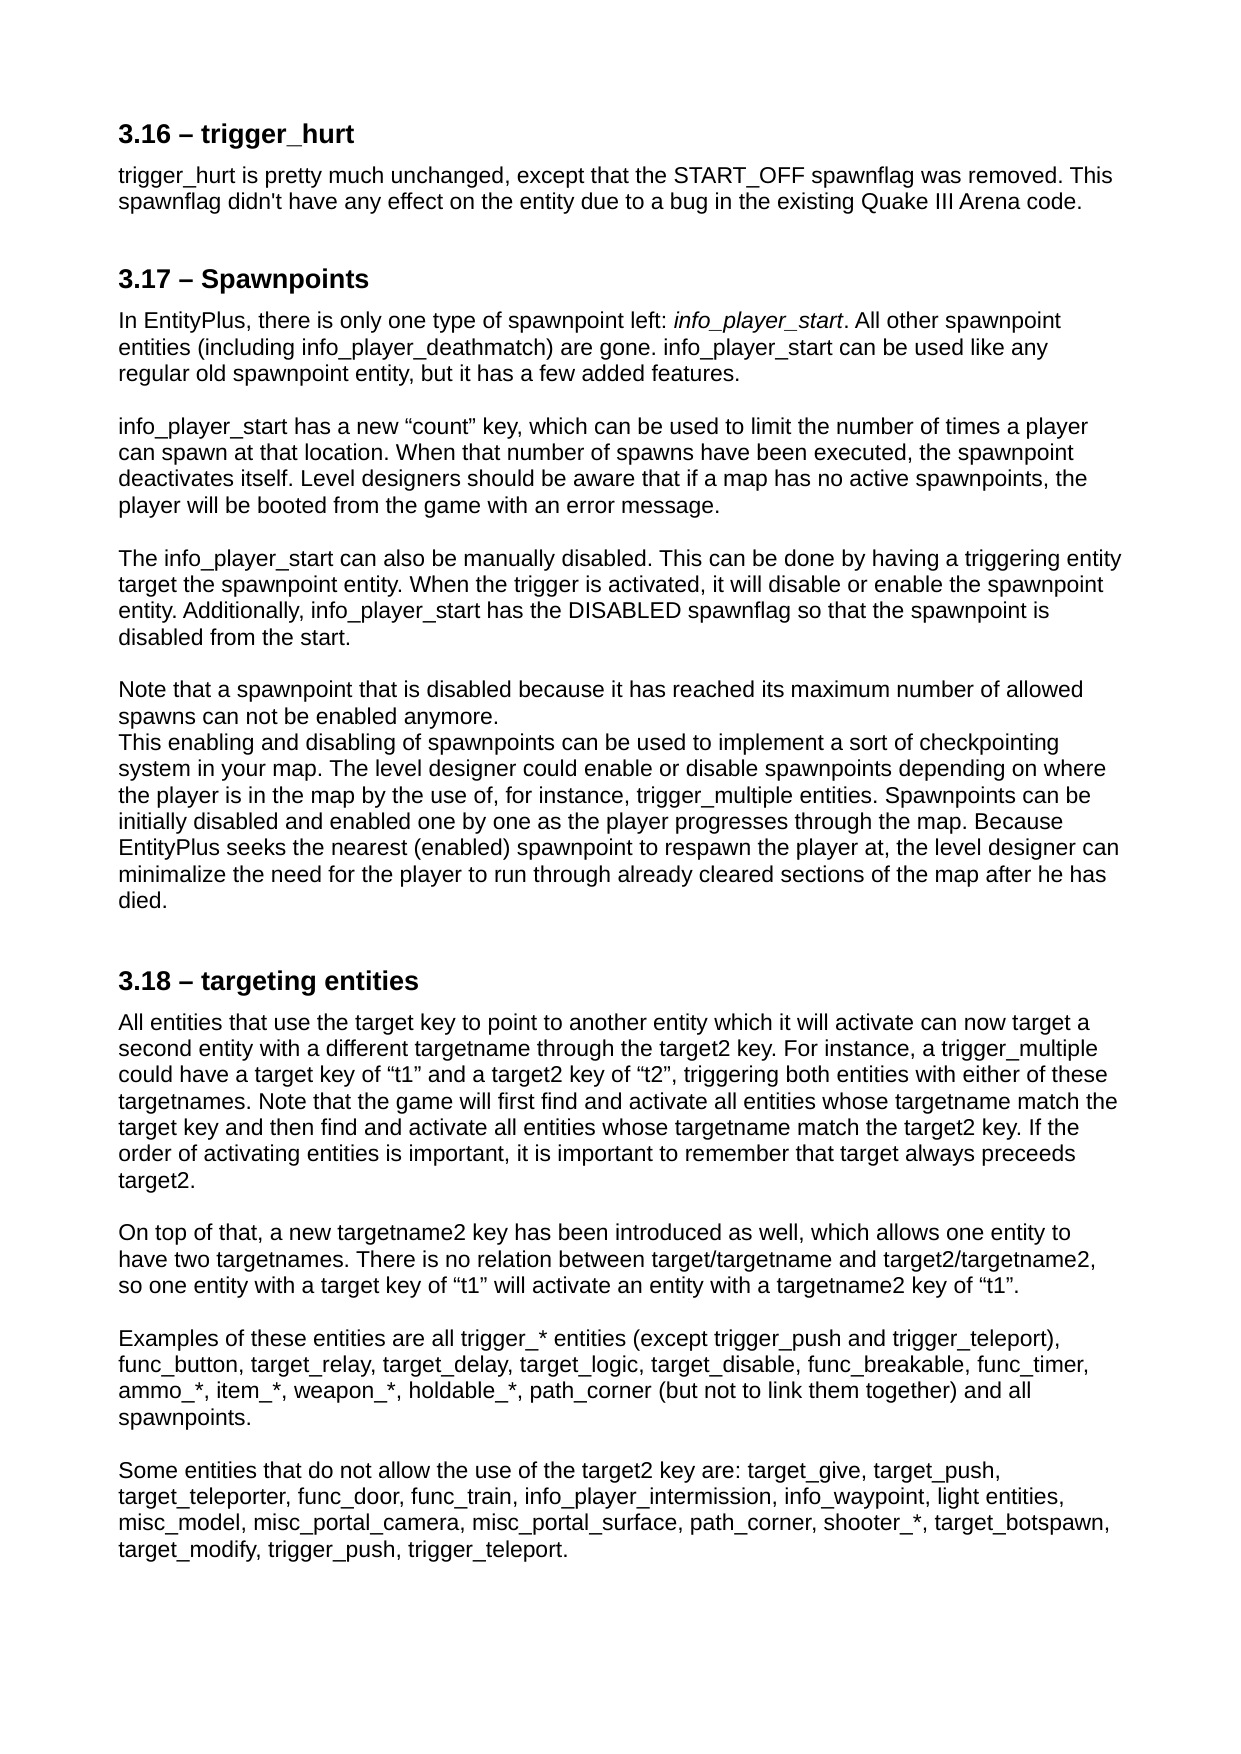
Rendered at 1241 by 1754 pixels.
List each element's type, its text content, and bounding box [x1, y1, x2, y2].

text Examples of these entities are all trigger_* entities (except trigger_push and trigger_teleport), func_button, target_relay, target_delay, target_logic, target_disable, func_breakable, func_timer, ammo_*, item_*, weapon_*, holdable_*, path_corner (but not to link them together) and all spawnpoints. [118, 1325, 1122, 1430]
text Note that a spawnpoint that is disabled because it has reached its maximum number of allowed spawns can not be enabled anymore. [118, 676, 1122, 729]
text In EntityPlus, there is only one type of spawnpoint left: info_player_start. All other spawnpoint entities (including info_player_deathmatch) are gone. info_player_start can be used like any regular old spawnpoint entity, but it has a few added features. [118, 307, 1122, 386]
subtitle 3.16 – trigger_hurt [118, 118, 1122, 149]
text On top of that, a new targetname2 key has been introduced as well, which allows one entity to have two targetnames. There is no relation between target/targetname and target2/targetname2, so one entity with a target key of “t1” will activate an entity with a targetname2 key of “t1”. [118, 1219, 1122, 1298]
text The info_player_start can also be manually disabled. This can be done by having a triggering entity target the spawnpoint entity. When the trigger is activated, it will disable or enable the spawnpoint entity. Additionally, info_player_start has the DISABLED spawnflag so that the spawnpoint is disabled from the start. [118, 544, 1122, 650]
text info_player_start has a new “count” key, which can be used to limit the number of times a player can spawn at that location. When that number of spawns have been executed, the spawnpoint deactivates itself. Level designers should be aware that if a map has no active spawnpoints, the player will be booted from the game with an error message. [118, 413, 1122, 518]
text trigger_hurt is pretty much unchanged, except that the START_OFF spawnflag was removed. This spawnflag didn't have any effect on the entity due to a bug in the existing Quake III Arena code. [118, 162, 1122, 214]
subtitle 3.17 – Spawnpoints [118, 263, 1122, 295]
subtitle 3.18 – targeting entities [118, 965, 1122, 996]
text All entities that use the target key to point to another entity which it will activate can now target a second entity with a different targetname through the target2 key. For instance, a trigger_multiple could have a target key of “t1” and a target2 key of “t2”, triggering both entities with either of these targetnames. Note that the game will first find and activate all entities whose targetname match the target key and then find and activate all entities whose targetname match the target2 key. If the order of activating entities is important, it is important to remember that target always preceeds target2. [118, 1008, 1122, 1193]
text Some entities that do not allow the use of the target2 key are: target_give, target_push, target_teleporter, func_door, func_train, info_player_intermission, info_waypoint, light entities, misc_model, misc_portal_camera, misc_portal_surface, path_corner, shooter_*, target_botspawn, target_modify, trigger_push, trigger_teleport. [118, 1457, 1122, 1562]
text This enabling and disabling of spawnpoints can be used to implement a sort of checkpointing system in your map. The level designer could enable or disable spawnpoints depending on where the player is in the map by the use of, for instance, trigger_multiple entities. Spawnpoints can be initially disabled and enabled one by one as the player progresses through the map. Because EntityPlus seeks the nearest (enabled) spawnpoint to respawn the player at, the level designer can minimalize the need for the player to run through already cleared sections of the map after he has died. [118, 729, 1122, 913]
